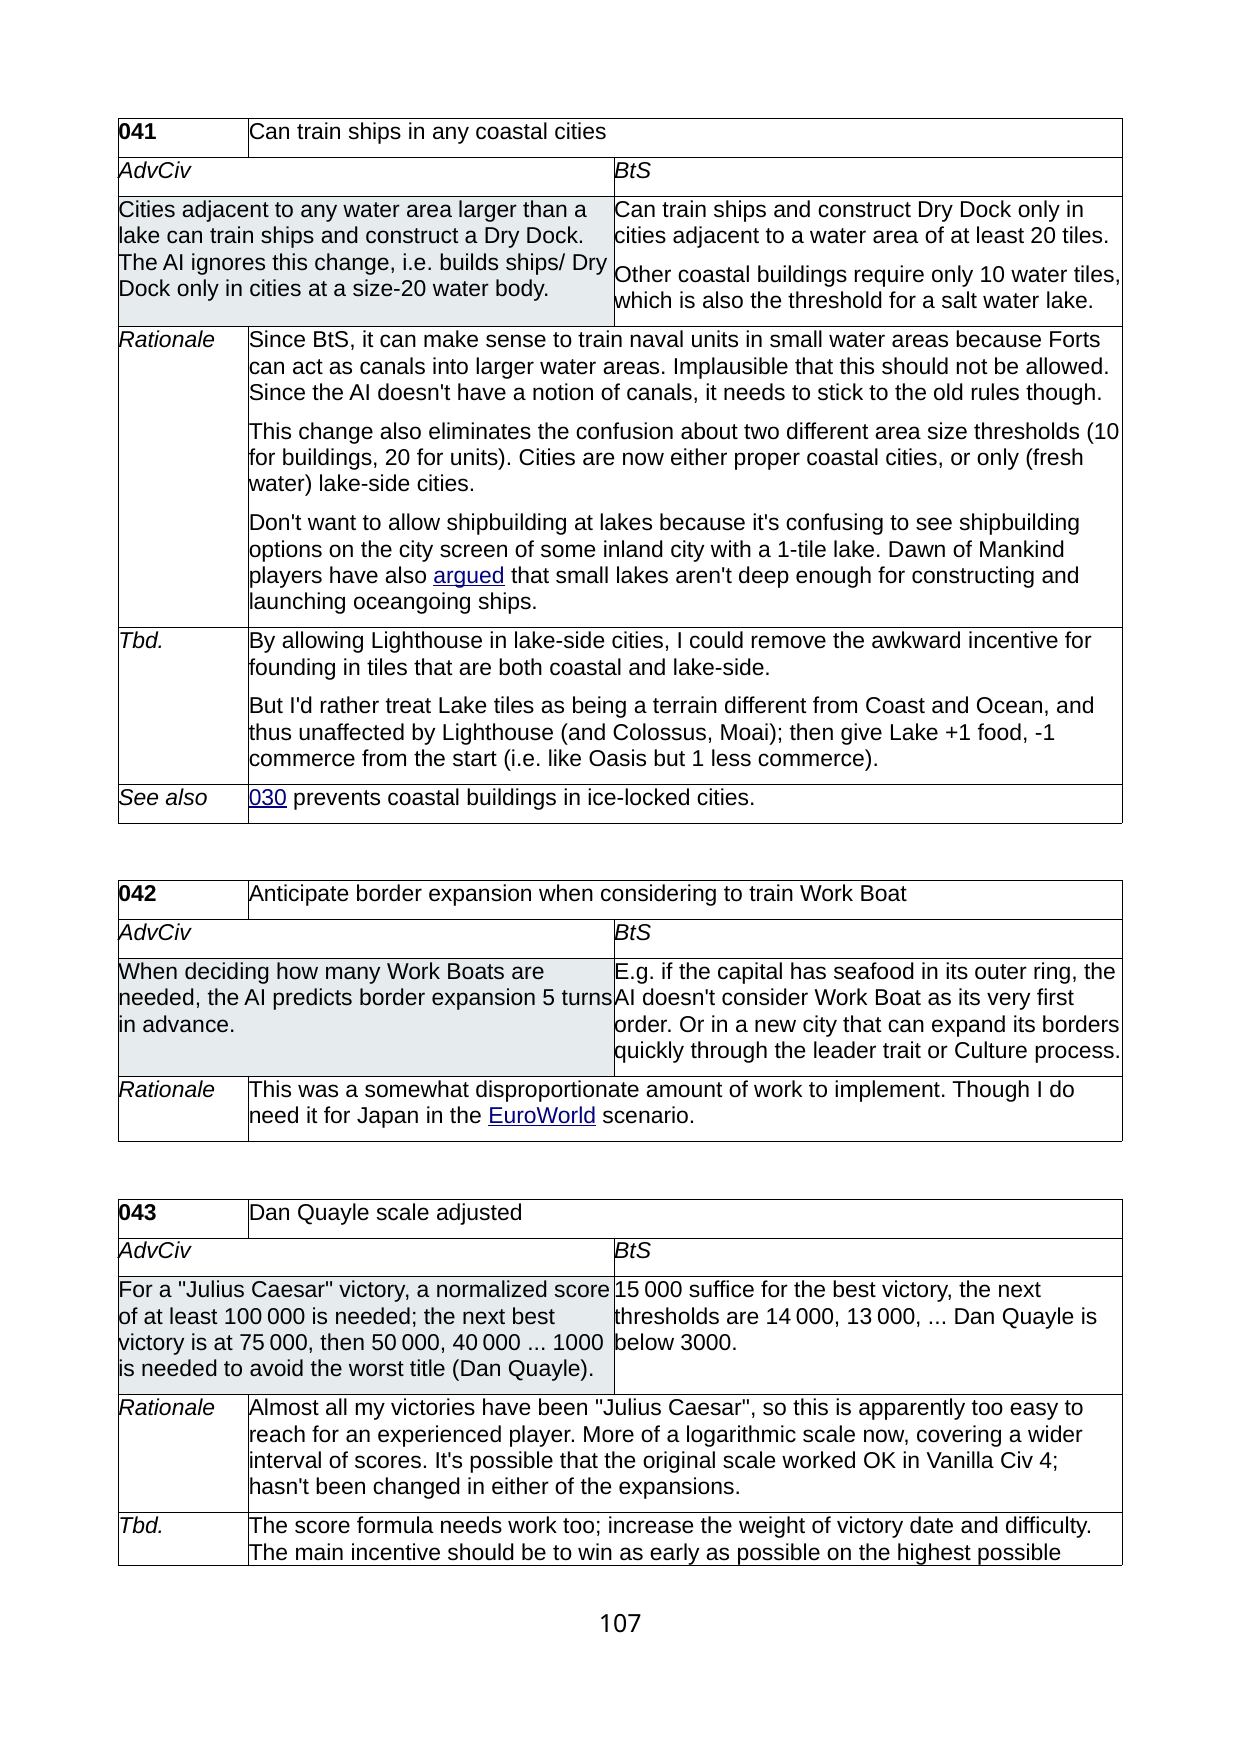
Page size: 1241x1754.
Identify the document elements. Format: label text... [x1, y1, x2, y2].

table_cell AdvCiv [119, 1239, 614, 1276]
table_cell When deciding how many Work Boats are needed, the AI predicts border expansion 5 turns in advance. [119, 959, 614, 1076]
table_cell AdvCiv [119, 920, 614, 958]
table_cell 030 prevents coastal buildings in ice-locked cities. [249, 785, 1122, 822]
table_cell BtS [615, 1239, 1122, 1276]
table_cell E.g. if the capital has seafood in its outer ring, the AI doesn't consider Work Boat as its very first order. Or in a new city that can expand its borders quickly through the leader trait or Culture process. [615, 959, 1122, 1076]
table_cell Almost all my victories have been "Julius Caesar", so this is apparently too easy to reach for an experienced player. More of a logarithmic scale now, covering a wider interval of scores. It's possible that the original scale worked OK in Vanilla Civ 4; hasn't been changed in either of the expansions. [249, 1395, 1122, 1512]
table_header 042 [119, 881, 248, 919]
table_header Can train ships in any coastal cities [249, 119, 1122, 157]
table_header Dan Quayle scale adjusted [249, 1200, 1122, 1237]
table_cell BtS [615, 158, 1122, 196]
table_cell By allowing Lighthouse in lake-side cities, I could remove the awkward incentive for founding in tiles that are both coastal and lake-side. But I'd rather treat Lake tiles as being a terrain different from Coast and Ocean, and thus unaffected by Lighthouse (and Colossus, Moai); then give Lake +1 food, -1 commerce from the start (i.e. like Oasis but 1 less commerce). [249, 628, 1122, 784]
table_cell The score formula needs work too; increase the weight of victory date and difficulty. The main incentive should be to win as early as possible on the highest possible [249, 1513, 1122, 1565]
table_header 041 [119, 119, 248, 157]
table_cell 15 000 suffice for the best victory, the next thresholds are 14 000, 13 000, ... Dan Quayle is below 3000. [615, 1277, 1122, 1394]
table_cell Rationale [119, 1395, 248, 1512]
table_cell AdvCiv [119, 158, 614, 196]
table_cell This was a somewhat disproportionate amount of work to implement. Though I do need it for Japan in the EuroWorld scenario. [249, 1077, 1122, 1141]
table_header 043 [119, 1200, 248, 1237]
table_cell BtS [615, 920, 1122, 958]
table_cell For a "Julius Caesar" victory, a normalized score of at least 100 000 is needed; the next best victory is at 75 000, then 50 000, 40 000 ... 1000 is needed to avoid the worst title (Dan Quayle). [119, 1277, 614, 1394]
table_cell Since BtS, it can make sense to train naval units in small water areas because Forts can act as canals into larger water areas. Implausible that this should not be allowed. Since the AI doesn't have a notion of canals, it needs to stick to the old rules though. This change also eliminates the confusion about two different area size thresholds (10 for buildings, 20 for units). Cities are now either proper coastal cities, or only (fresh water) lake-side cities. Don't want to allow shipbuilding at lakes because it's confusing to see shipbuilding options on the city screen of some inland city with a 1-tile lake. Dawn of Mankind players have also argued that small lakes aren't deep enough for constructing and launching oceangoing ships. [249, 327, 1122, 627]
table_cell Rationale [119, 1077, 248, 1141]
table_cell Cities adjacent to any water area larger than a lake can train ships and construct a Dry Dock. The AI ignores this change, i.e. builds ships/ Dry Dock only in cities at a size-20 water body. [119, 197, 614, 326]
table_header Anticipate border expansion when considering to train Work Boat [249, 881, 1122, 919]
table_cell Can train ships and construct Dry Dock only in cities adjacent to a water area of at least 20 tiles. Other coastal buildings require only 10 water tiles, which is also the threshold for a salt water lake. [615, 197, 1122, 326]
table_cell Tbd. [119, 628, 248, 784]
table_cell Rationale [119, 327, 248, 627]
table_cell Tbd. [119, 1513, 248, 1565]
table_cell See also [119, 785, 248, 822]
